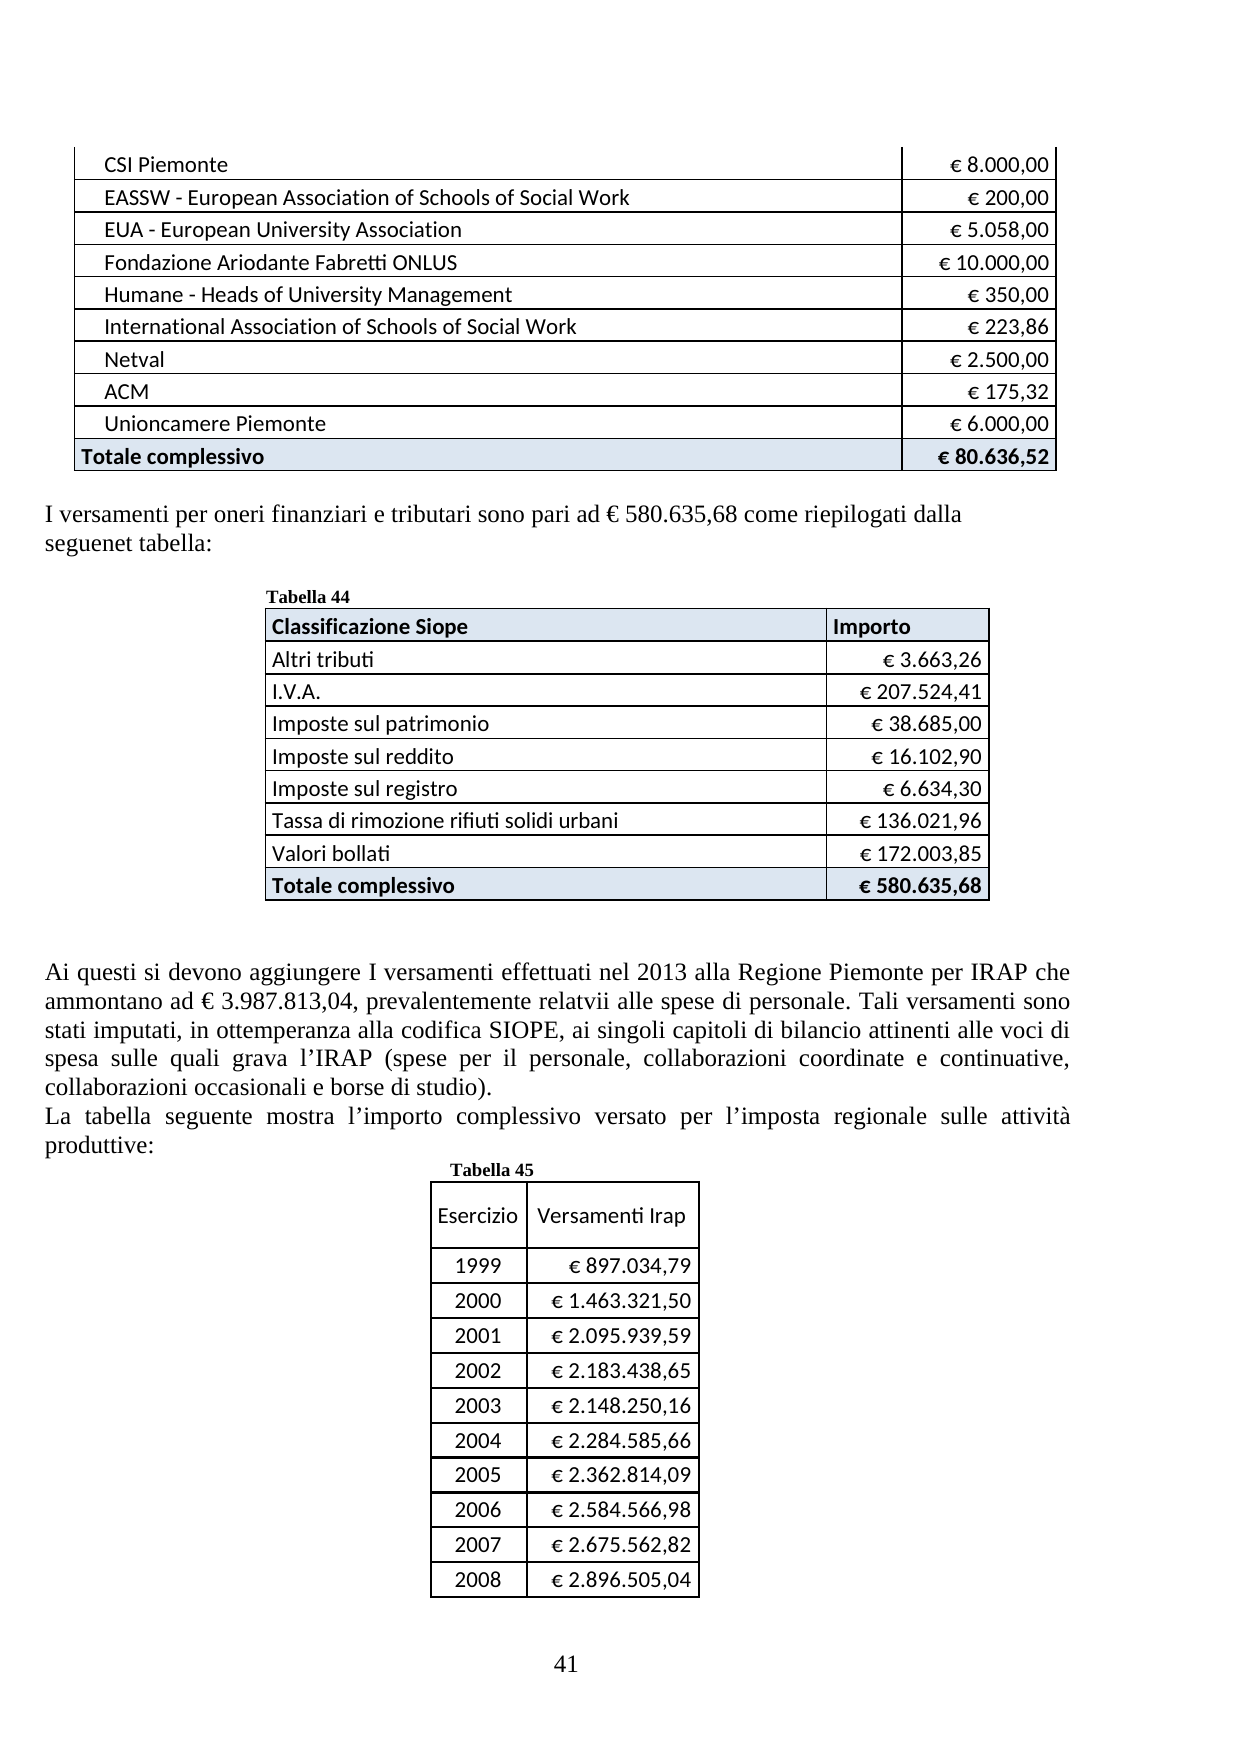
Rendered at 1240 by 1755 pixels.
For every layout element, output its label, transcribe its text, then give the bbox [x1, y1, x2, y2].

table_cell € 223,86 [903, 310, 1055, 340]
table_cell € 136.021,96 [827, 804, 988, 834]
table_cell International Association of Schools of Social Work [75, 310, 901, 340]
table_cell € 2.896.505,04 [528, 1563, 698, 1596]
table_cell Totale complessivo [266, 868, 826, 899]
table_cell € 10.000,00 [903, 245, 1055, 276]
table_cell € 2.095.939,59 [528, 1319, 698, 1352]
table_cell ACM [75, 374, 901, 405]
table_cell € 38.685,00 [827, 707, 988, 737]
table_header Versamenti Irap [528, 1183, 698, 1247]
table_header Esercizio [432, 1183, 526, 1247]
table_cell € 2.362.814,09 [528, 1459, 698, 1491]
table_cell € 2.284.585,66 [528, 1424, 698, 1456]
table_cell Imposte sul registro [266, 771, 826, 802]
table_cell Totale complessivo [75, 439, 901, 470]
text La tabella seguente mostra l’importo complessivo versato per l’imposta regionale sulle attività produttive: [44, 1101, 1070, 1158]
table_cell € 1.463.321,50 [528, 1284, 698, 1317]
table_cell 2004 [432, 1424, 526, 1456]
table_cell Unioncamere Piemonte [75, 407, 901, 437]
table_cell € 2.183.438,65 [528, 1354, 698, 1387]
table_cell Valori bollati [266, 836, 826, 867]
table_cell € 5.058,00 [903, 213, 1055, 243]
table_cell € 175,32 [903, 374, 1055, 405]
table_cell € 16.102,90 [827, 739, 988, 770]
table_cell I.V.A. [266, 675, 826, 705]
table_header Importo [827, 609, 988, 640]
table_cell Tassa di rimozione rifiuti solidi urbani [266, 804, 826, 834]
table_cell 2002 [432, 1354, 526, 1387]
table_cell € 2.584.566,98 [528, 1494, 698, 1526]
table_cell 2000 [432, 1284, 526, 1317]
table_cell Imposte sul patrimonio [266, 707, 826, 737]
table_cell € 2.148.250,16 [528, 1389, 698, 1422]
table_cell 2008 [432, 1563, 526, 1596]
table_cell € 2.675.562,82 [528, 1528, 698, 1561]
table_cell 2001 [432, 1319, 526, 1352]
text I versamenti per oneri finanziari e tributari sono pari ad € 580.635,68 come riepilogati dalla seguenet tabella: [44, 499, 1056, 557]
table_cell 1999 [432, 1249, 526, 1282]
table_cell € 207.524,41 [827, 675, 988, 705]
table_cell € 350,00 [903, 277, 1055, 308]
table_cell 2003 [432, 1389, 526, 1422]
table_cell € 2.500,00 [903, 342, 1055, 373]
table_cell € 200,00 [903, 180, 1055, 211]
table_cell Altri tributi [266, 642, 826, 673]
table_cell Humane - Heads of University Management [75, 277, 901, 308]
table_header CSI Piemonte [75, 147, 901, 179]
table_cell EUA - European University Association [75, 213, 901, 243]
table_cell € 6.634,30 [827, 771, 988, 802]
table_cell € 80.636,52 [903, 439, 1055, 470]
table_cell 2007 [432, 1528, 526, 1561]
table_cell € 172.003,85 [827, 836, 988, 867]
text Ai questi si devono aggiungere I versamenti effettuati nel 2013 alla Regione Piemonte per IRAP che ammontano ad € 3.987.813,04, prevalentemente relatvii alle spese di personale. Tali versamenti sono stati imputati, in ottemperanza alla codifica SIOPE, ai singoli capitoli di bilancio attinenti alle voci di spesa sulle quali grava l’IRAP (spese per il personale, collaborazioni coordinate e continuative, collaborazioni occasionali e borse di studio). [44, 957, 1070, 1101]
table_cell 2006 [432, 1494, 526, 1526]
table_header Classificazione Siope [266, 609, 826, 640]
table_cell Netval [75, 342, 901, 373]
table_cell € 3.663,26 [827, 642, 988, 673]
text Tabella 45 [33, 1159, 950, 1181]
table_cell Imposte sul reddito [266, 739, 826, 770]
table_cell € 897.034,79 [528, 1249, 698, 1282]
table_header € 8.000,00 [903, 147, 1055, 179]
table_cell 2005 [432, 1459, 526, 1491]
table_cell EASSW - European Association of Schools of Social Work [75, 180, 901, 211]
table_cell Fondazione Ariodante Fabretti ONLUS [75, 245, 901, 276]
table_cell € 580.635,68 [827, 868, 988, 899]
text Tabella 44 [266, 586, 1081, 608]
table_cell € 6.000,00 [903, 407, 1055, 437]
